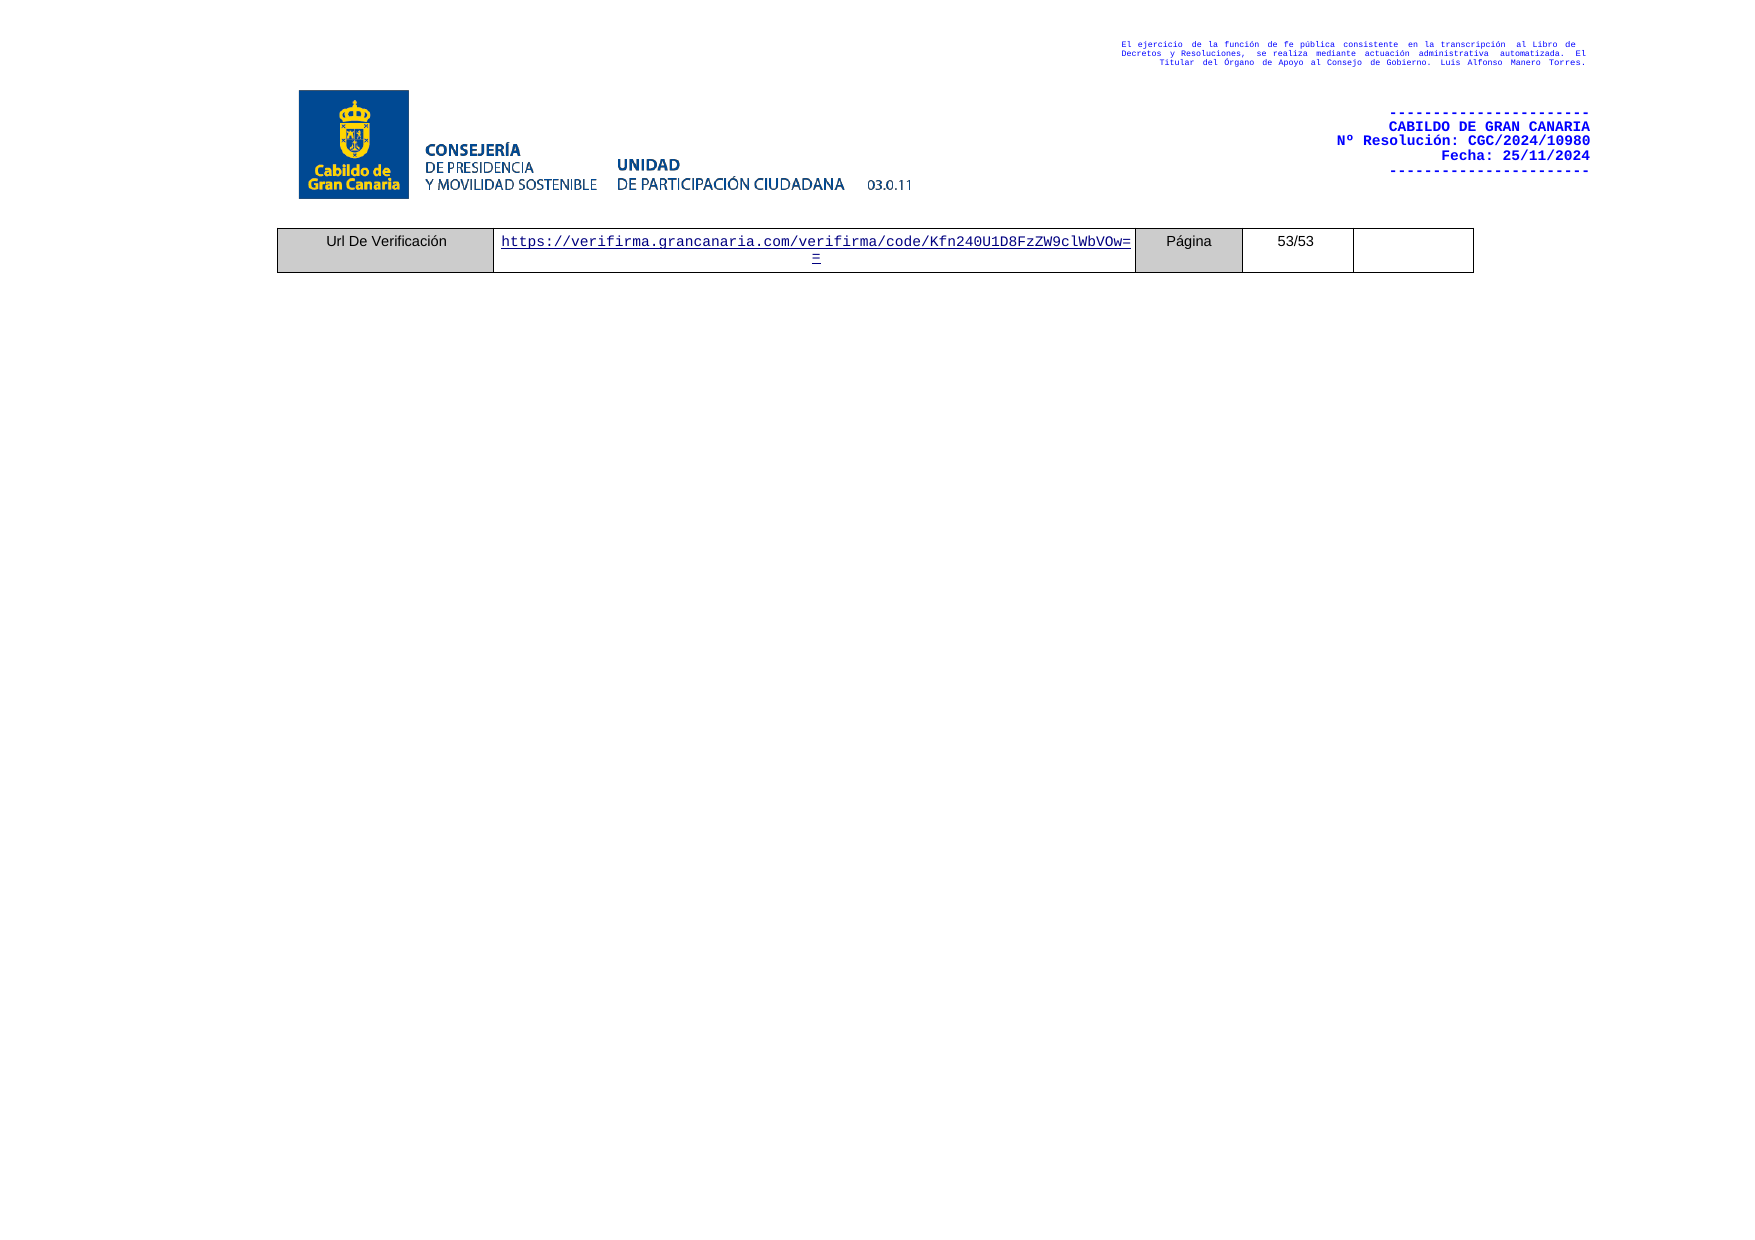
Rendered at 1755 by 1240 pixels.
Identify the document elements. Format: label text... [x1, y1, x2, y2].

table_cell Página [1136, 229, 1242, 272]
table_header [1354, 229, 1473, 272]
table_cell Url De Verificación [278, 229, 493, 272]
table_cell https://verifirma.grancanaria.com/verifirma/code/Kfn240U1D8FzZW9clWbVOw= = [494, 229, 1135, 272]
table_cell 53/53 [1243, 229, 1353, 272]
